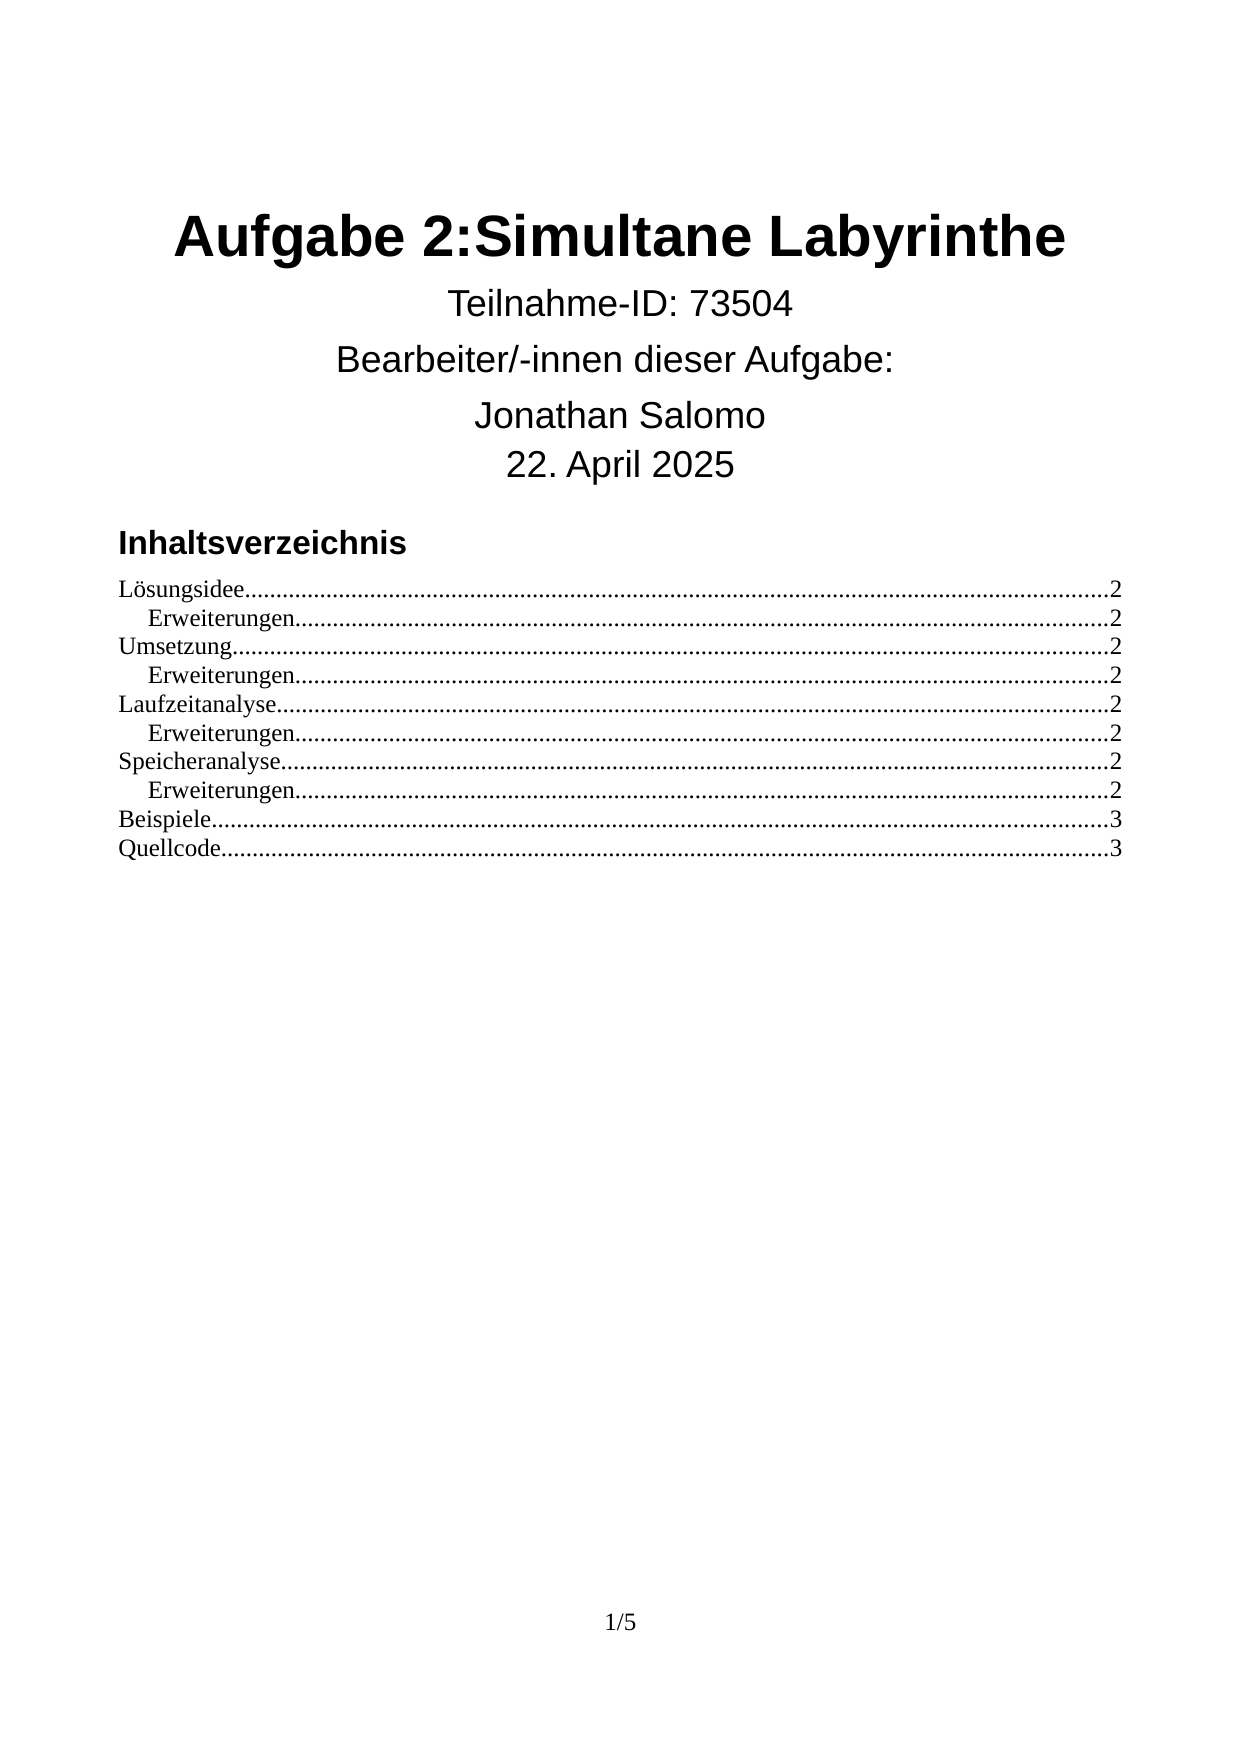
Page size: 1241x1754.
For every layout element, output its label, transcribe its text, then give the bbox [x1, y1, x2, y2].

text Teilnahme-ID: 73504 [118, 281, 1122, 324]
text Erweiterungen 2 [148, 603, 1122, 631]
text Lösungsidee 2 [118, 574, 1122, 603]
text Speicheranalyse 2 [118, 746, 1122, 775]
text Umsetzung 2 [118, 631, 1122, 660]
text Erweiterungen 2 [148, 660, 1122, 689]
subtitle Bearbeiter/-innen dieser Aufgabe: [118, 337, 1122, 380]
subtitle Inhaltsverzeichnis [118, 523, 1122, 561]
text Beispiele 3 [118, 804, 1122, 833]
title Aufgabe 2:Simultane Labyrinthe [118, 202, 1122, 269]
text Jonathan Salomo [118, 393, 1122, 436]
text Quellcode 3 [118, 833, 1122, 861]
text Erweiterungen 2 [148, 718, 1122, 746]
text Laufzeitanalyse 2 [118, 689, 1122, 718]
text Erweiterungen 2 [148, 775, 1122, 804]
subtitle 22. April 2025 [118, 442, 1122, 485]
